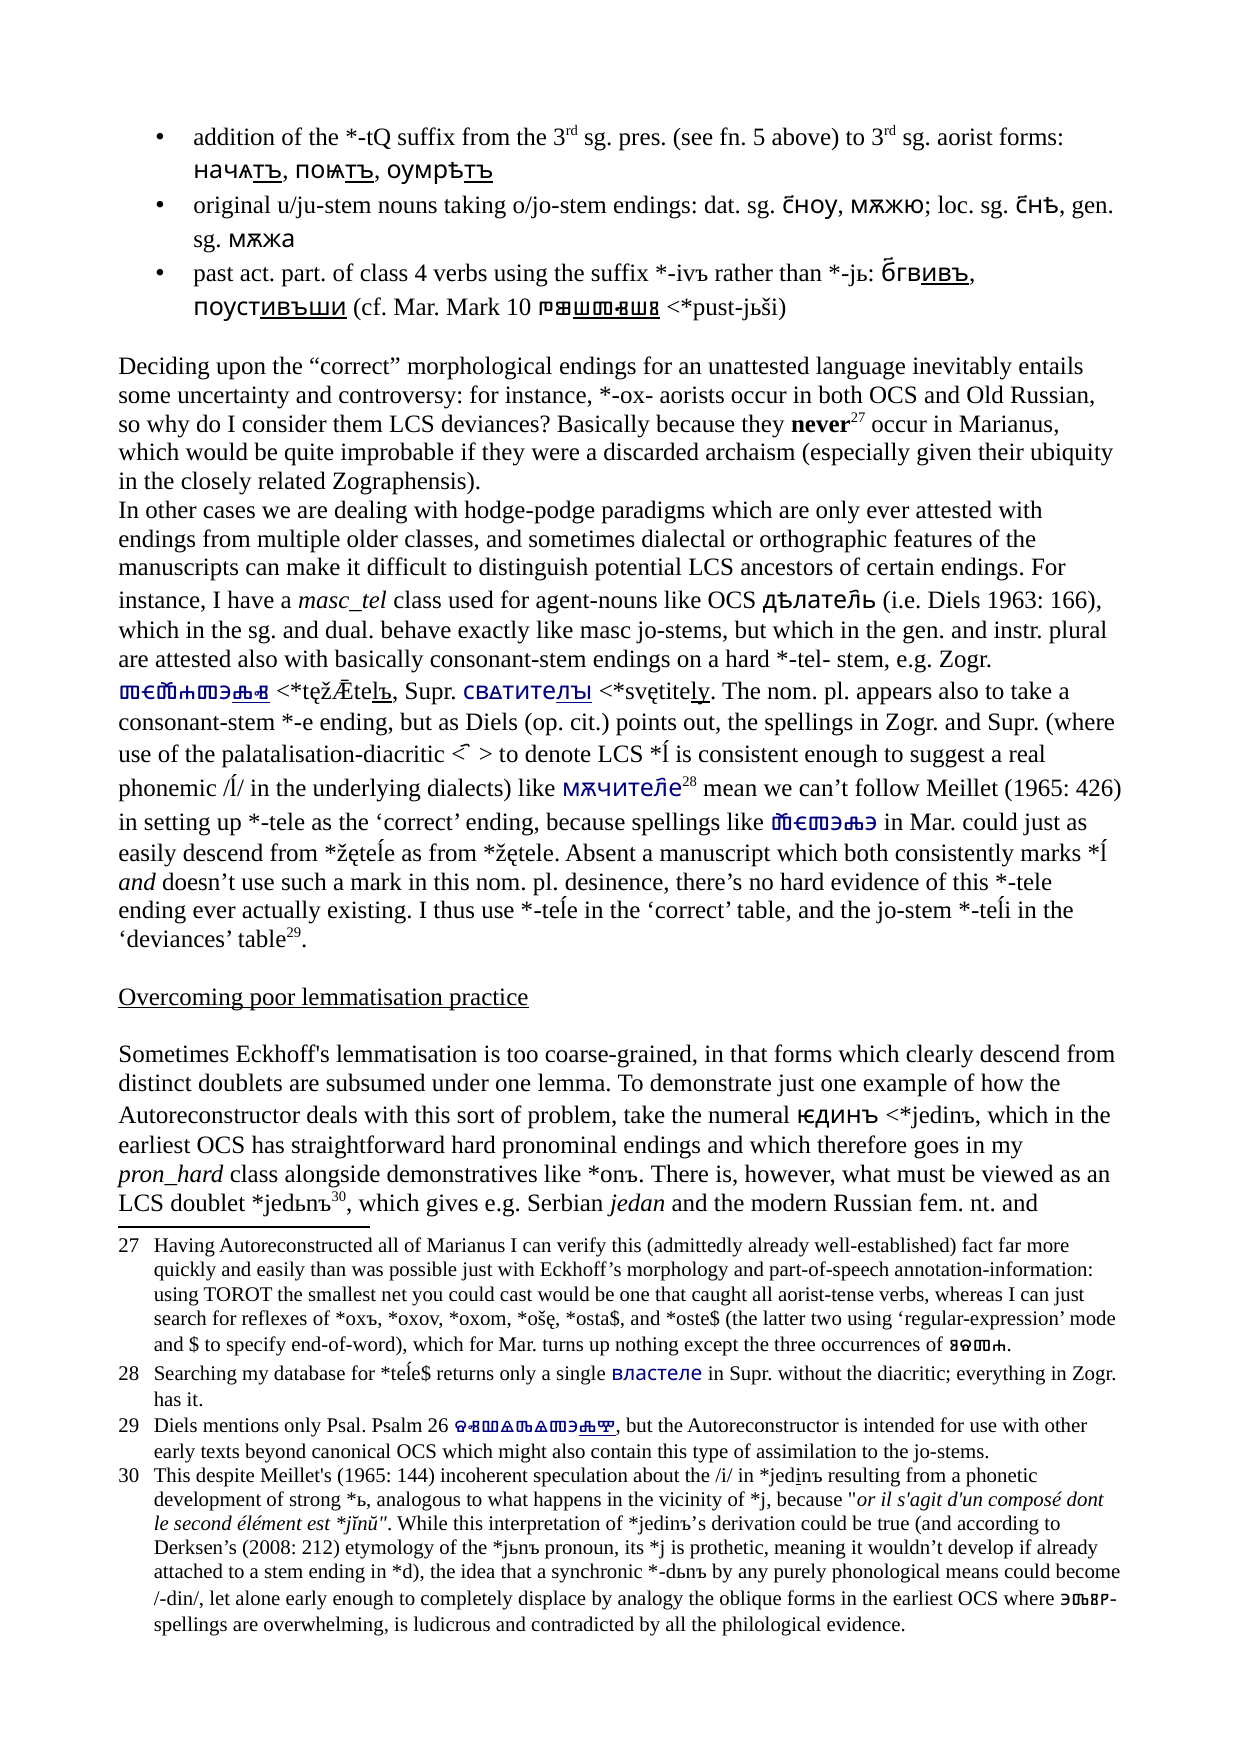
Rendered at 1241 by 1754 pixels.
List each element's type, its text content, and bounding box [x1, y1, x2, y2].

text In other cases we are dealing with hodge-podge paradigms which are only ever attested with endings from multiple older classes, and sometimes dialectal or orthographic features of the manuscripts can make it difficult to distinguish potential LCS ancestors of certain endings. For instance, I have a masc_tel class used for agent-nouns like OCS дѣлател҄ь (i.e. Diels 1963: 166), which in the sg. and dual. behave exactly like masc jo-stems, but which in the gen. and instr. plural are attested also with basically consonant-stem endings on a hard *‑tel‑ stem, e.g. Zogr. ⱅⱔⰶⰰⱅⰵⰾⱏ <*tęžǢtelъ, Supr. свꙙтителꙑ <*svętitely. The nom. pl. appears also to take a consonant-stem *‑e ending, but as Diels (op. cit.) points out, the spellings in Zogr. and Supr. (where use of the palatalisation-diacritic < ҄ > to denote LCS *ĺ is consistent enough to suggest a real phonemic /ĺ/ in the underlying dialects) like мѫчител҄е mean we can’t follow Meillet (1965: 426) in setting up *‑tele as the ‘correct’ ending, because spellings like ⰶⱔⱅⰵⰾⰵ in Mar. could just as easily descend from *žęteĺe as from *žętele. Absent a manuscript which both consistently marks *ĺ and doesn’t use such a mark in this nom. pl. desinence, there’s no hard evidence of this *‑tele ending ever actually existing. I thus use *‑teĺe in the ‘correct’ table, and the jo-stem *‑teĺi in the ‘deviances’ table. [118, 495, 1122, 953]
text This despite Meillet's (1965: 144) incoherent speculation about the /i/ in *jedinъ resulting from a phonetic development of strong *ь, analogous to what happens in the vicinity of *j, because "or il s'agit d'un composé dont le second élément est *jĭnŭ". While this interpretation of *jedinъ’s derivation could be true (and according to Derksen’s (2008: 212) etymology of the *jьnъ pronoun, its *j is prothetic, meaning it wouldn’t develop if already attached to a stem ending in *d), the idea that a synchronic *‑dьnъ by any purely phonological means could become /‑din/, let alone early enough to completely displace by analogy the oblique forms in the earliest OCS where ⰵⰴⰻⱀ‑ spellings are overwhelming, is ludicrous and contradicted by all the philological evidence. [118, 1463, 1122, 1636]
text Searching my database for *teĺe$ returns only a single властеле in Supr. without the diacritic; everything in Zogr. has it. [118, 1358, 1122, 1411]
text Diels mentions only Psal. Psalm 26 ⱄⱏⰲⱑⰴⱑⱅⰵⰾⰹ, but the Autoreconstructor is intended for use with other early texts beyond canonical OCS which might also contain this type of assimilation to the jo-stems. [118, 1411, 1122, 1463]
text Deciding upon the “correct” morphological endings for an unattested language inevitably entails some uncertainty and controversy: for instance, *-ox- aorists occur in both OCS and Old Russian, so why do I consider them LCS deviances? Basically because they never occur in Marianus, which would be quite improbable if they were a discarded archaism (especially given their ubiquity in the closely related Zographensis). [118, 351, 1122, 495]
list original u/ju-stem nouns taking o/jo-stem endings: dat. sg. с҃ноу, мѫжю; loc. sg. с҃нѣ, gen. sg. мѫжа [156, 186, 1122, 254]
text Having Autoreconstructed all of Marianus I can verify this (admittedly already well-established) fact far more quickly and easily than was possible just with Eckhoff’s morphology and part-of-speech annotation-information: using TOROT the smallest net you could cast would be one that caught all aorist-tense verbs, whereas I can just search for reflexes of *oxъ, *oxov, *oxom, *ošę, *osta$, and *oste$ (the latter two using ‘regular-expression’ mode and $ to specify end-of-word), which for Mar. turns up nothing except the three occurrences of ⱁⱄⱅⰰ. [118, 1233, 1122, 1358]
text Sometimes Eckhoff's lemmatisation is too coarse-grained, in that forms which clearly descend from distinct doublets are subsumed under one lemma. To demonstrate just one example of how the Autoreconstructor deals with this sort of problem, take the numeral ѥдинъ <*jedinъ, which in the earliest OCS has straightforward hard pronominal endings and which therefore goes in my pron_hard class alongside demonstratives like *onъ. There is, however, what must be viewed as an LCS doublet *jedьnъ, which gives e.g. Serbian jedan and the modern Russian fem. nt. and [118, 1039, 1122, 1217]
list past act. part. of class 4 verbs using the suffix *‑ivъ rather than *‑jь: б҃гвивъ, поустивъши (cf. Mar. Mark 10 ⱂⱆⱎⱅⱐⱎⰻ <*pust‑jьši) [156, 254, 1122, 322]
text Overcoming poor lemmatisation practice [118, 982, 1122, 1010]
list addition of the *‑tQ suffix from the 3rd sg. pres. (see fn. 5 above) to 3rd sg. aorist forms: начѧтъ, поѩтъ, оумрѣтъ [156, 118, 1122, 186]
